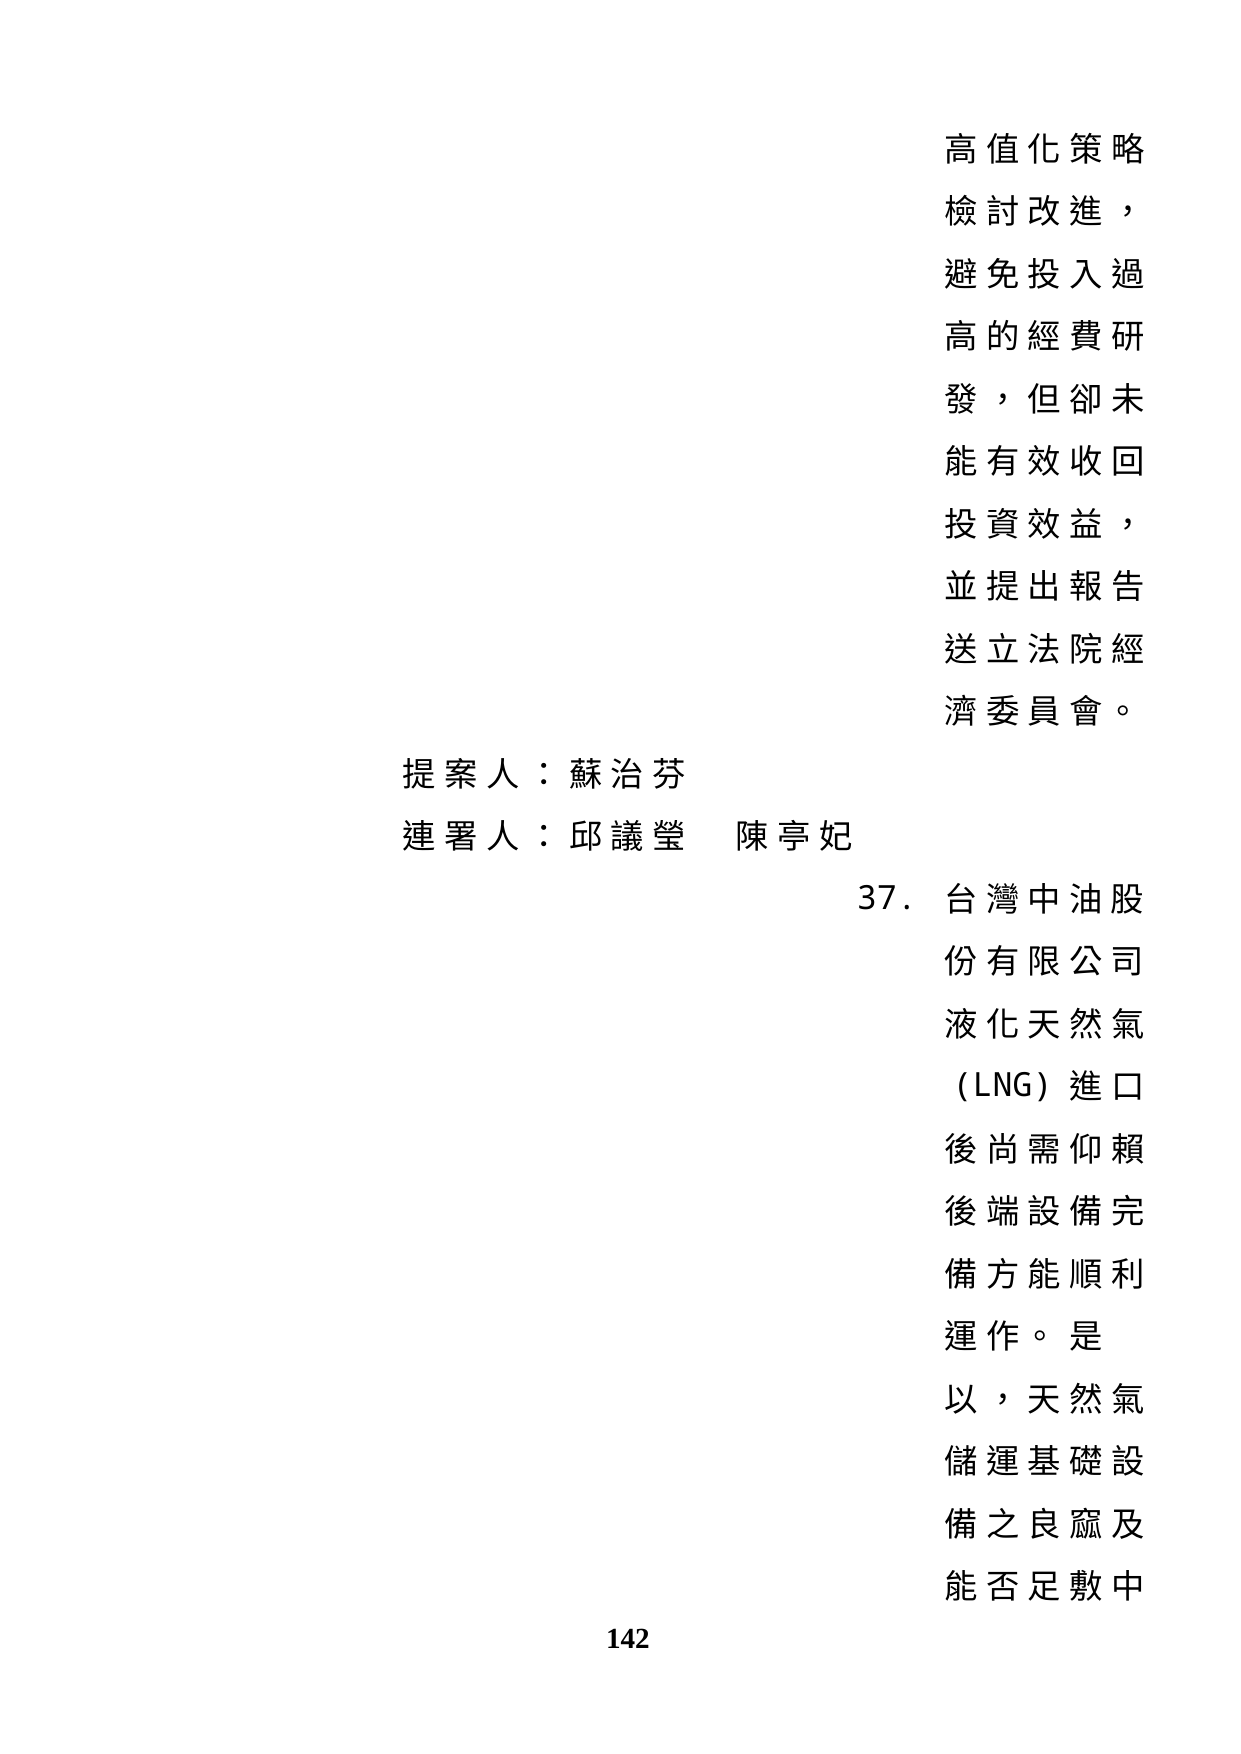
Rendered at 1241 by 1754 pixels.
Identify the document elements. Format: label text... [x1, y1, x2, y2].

list 台灣中油股份有限公司液化天然氣(LNG)進口後尚需仰賴後端設備完備方能順利運作。是以，天然氣儲運基礎設備之良窳及能否足敷中 [849, 855, 1148, 1605]
list 高值化策略檢討改進，避免投入過高的經費研發，但卻未能有效收回投資效益，並提出報告送立法院經濟委員會。 [849, 105, 1148, 730]
text 提案人：蘇治芬 [384, 730, 1044, 792]
text 連署人：邱議瑩 陳亭妃 [384, 792, 1044, 855]
